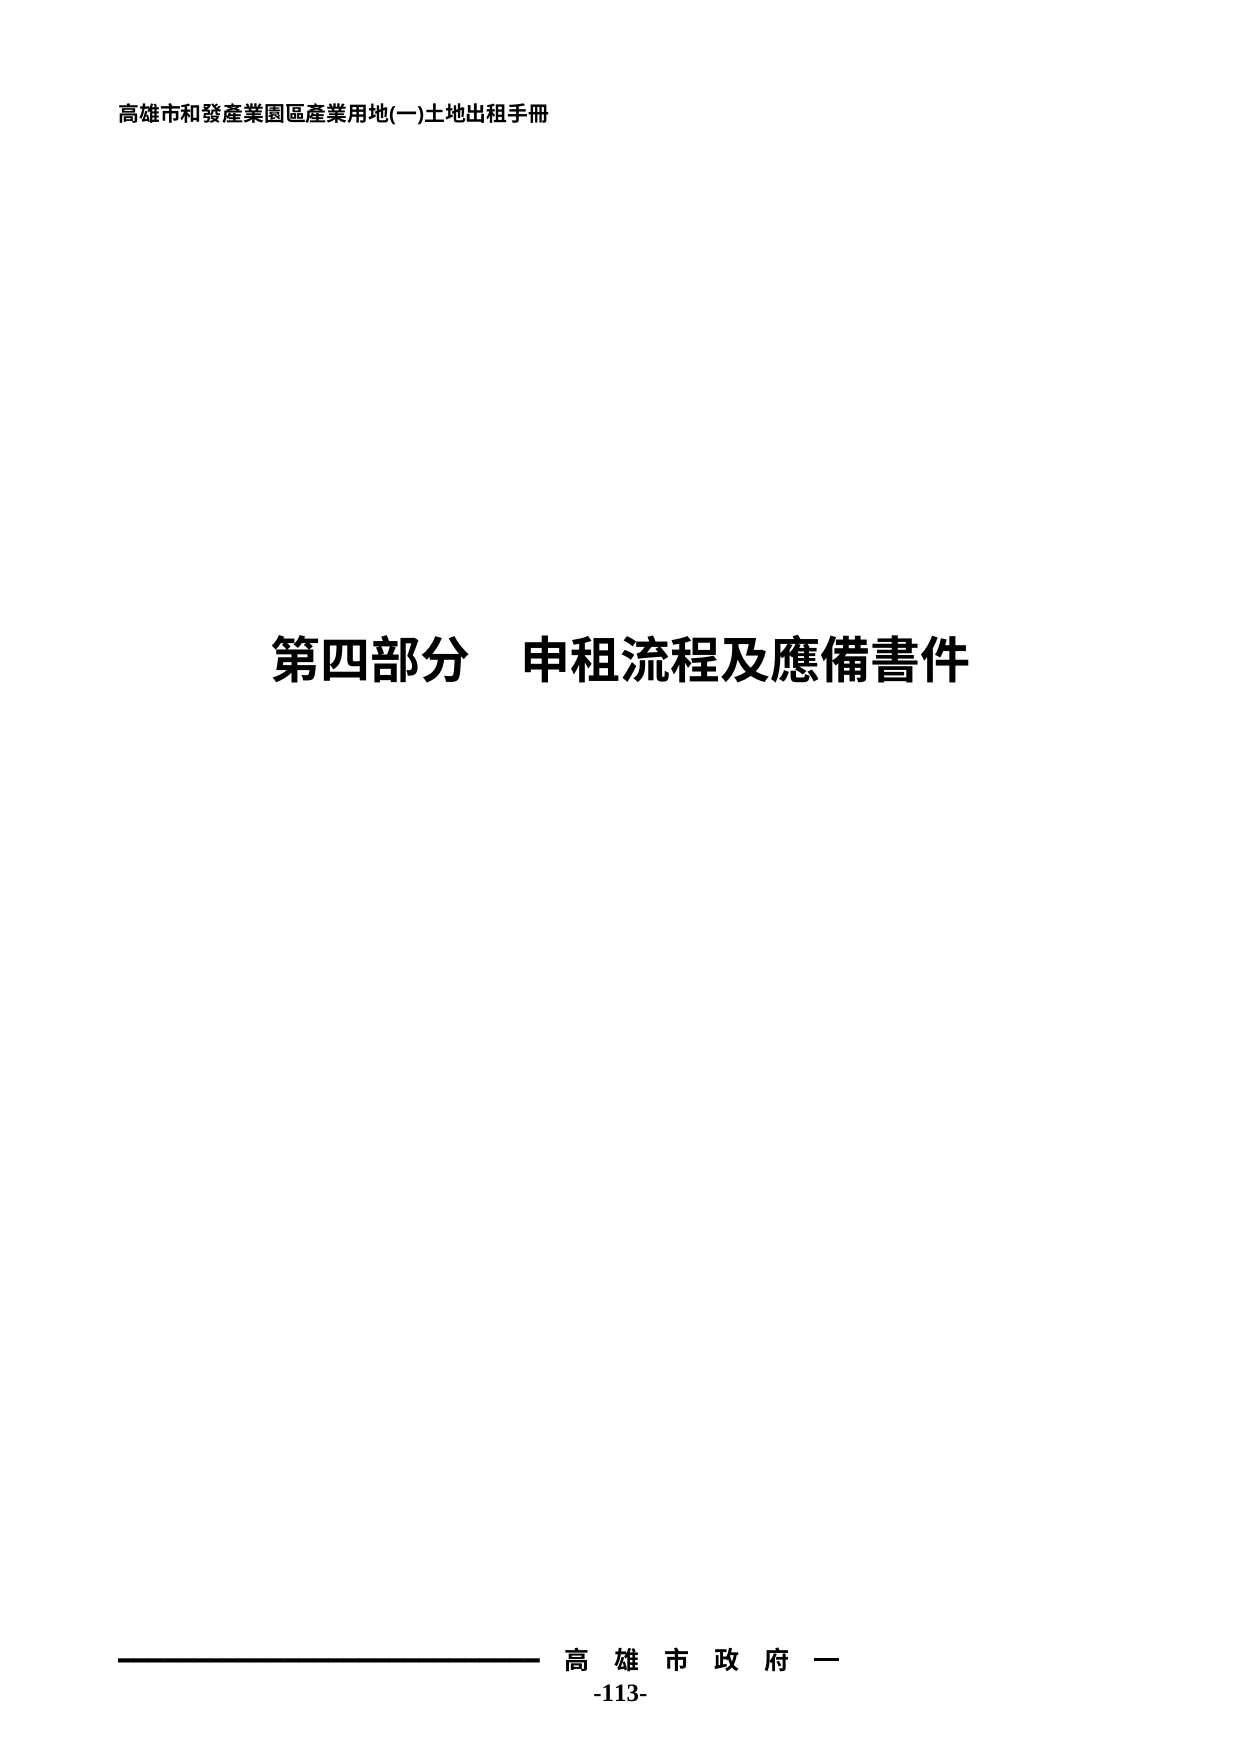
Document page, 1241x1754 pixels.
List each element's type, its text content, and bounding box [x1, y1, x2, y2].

subtitle 第四部分 申租流程及應備書件 [118, 625, 1122, 693]
